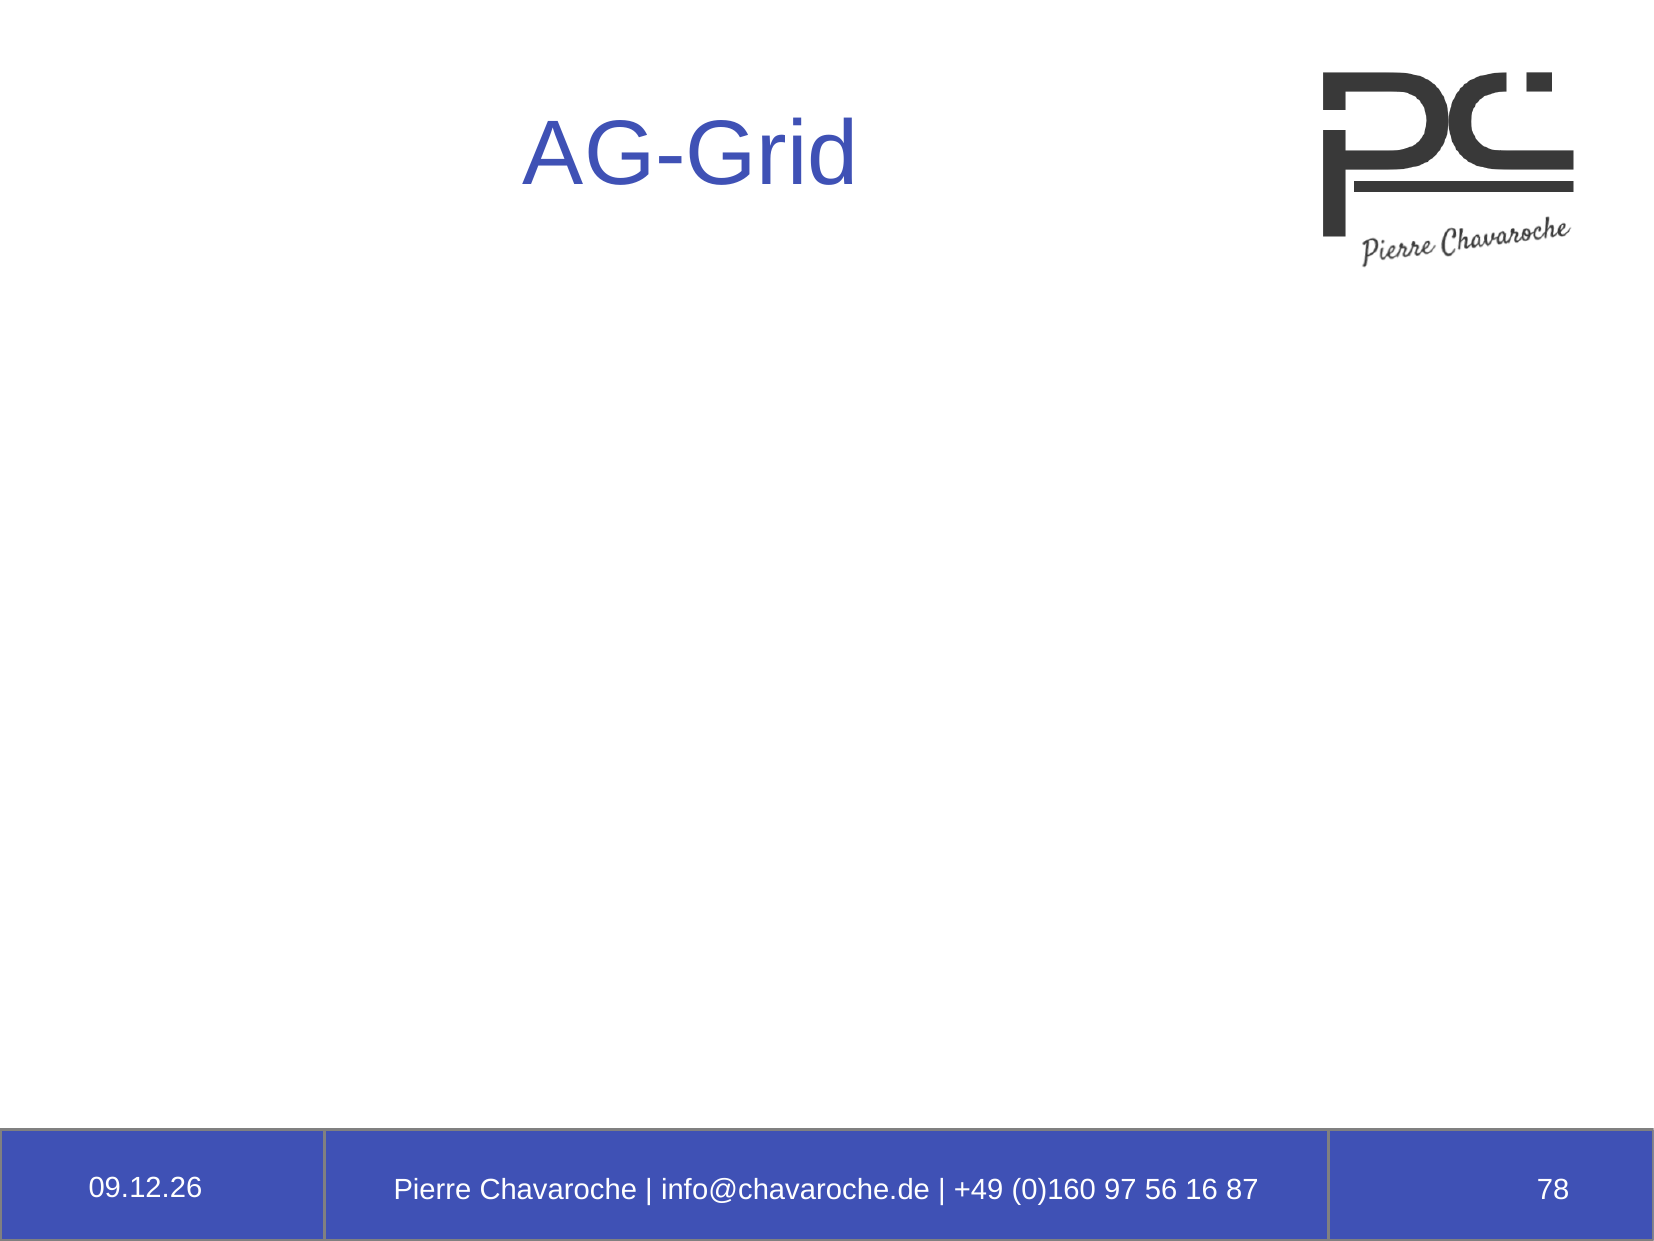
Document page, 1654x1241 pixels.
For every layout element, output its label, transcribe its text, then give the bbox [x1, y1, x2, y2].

picture [1307, 29, 1589, 311]
title AG-Grid [82, 49, 1300, 257]
